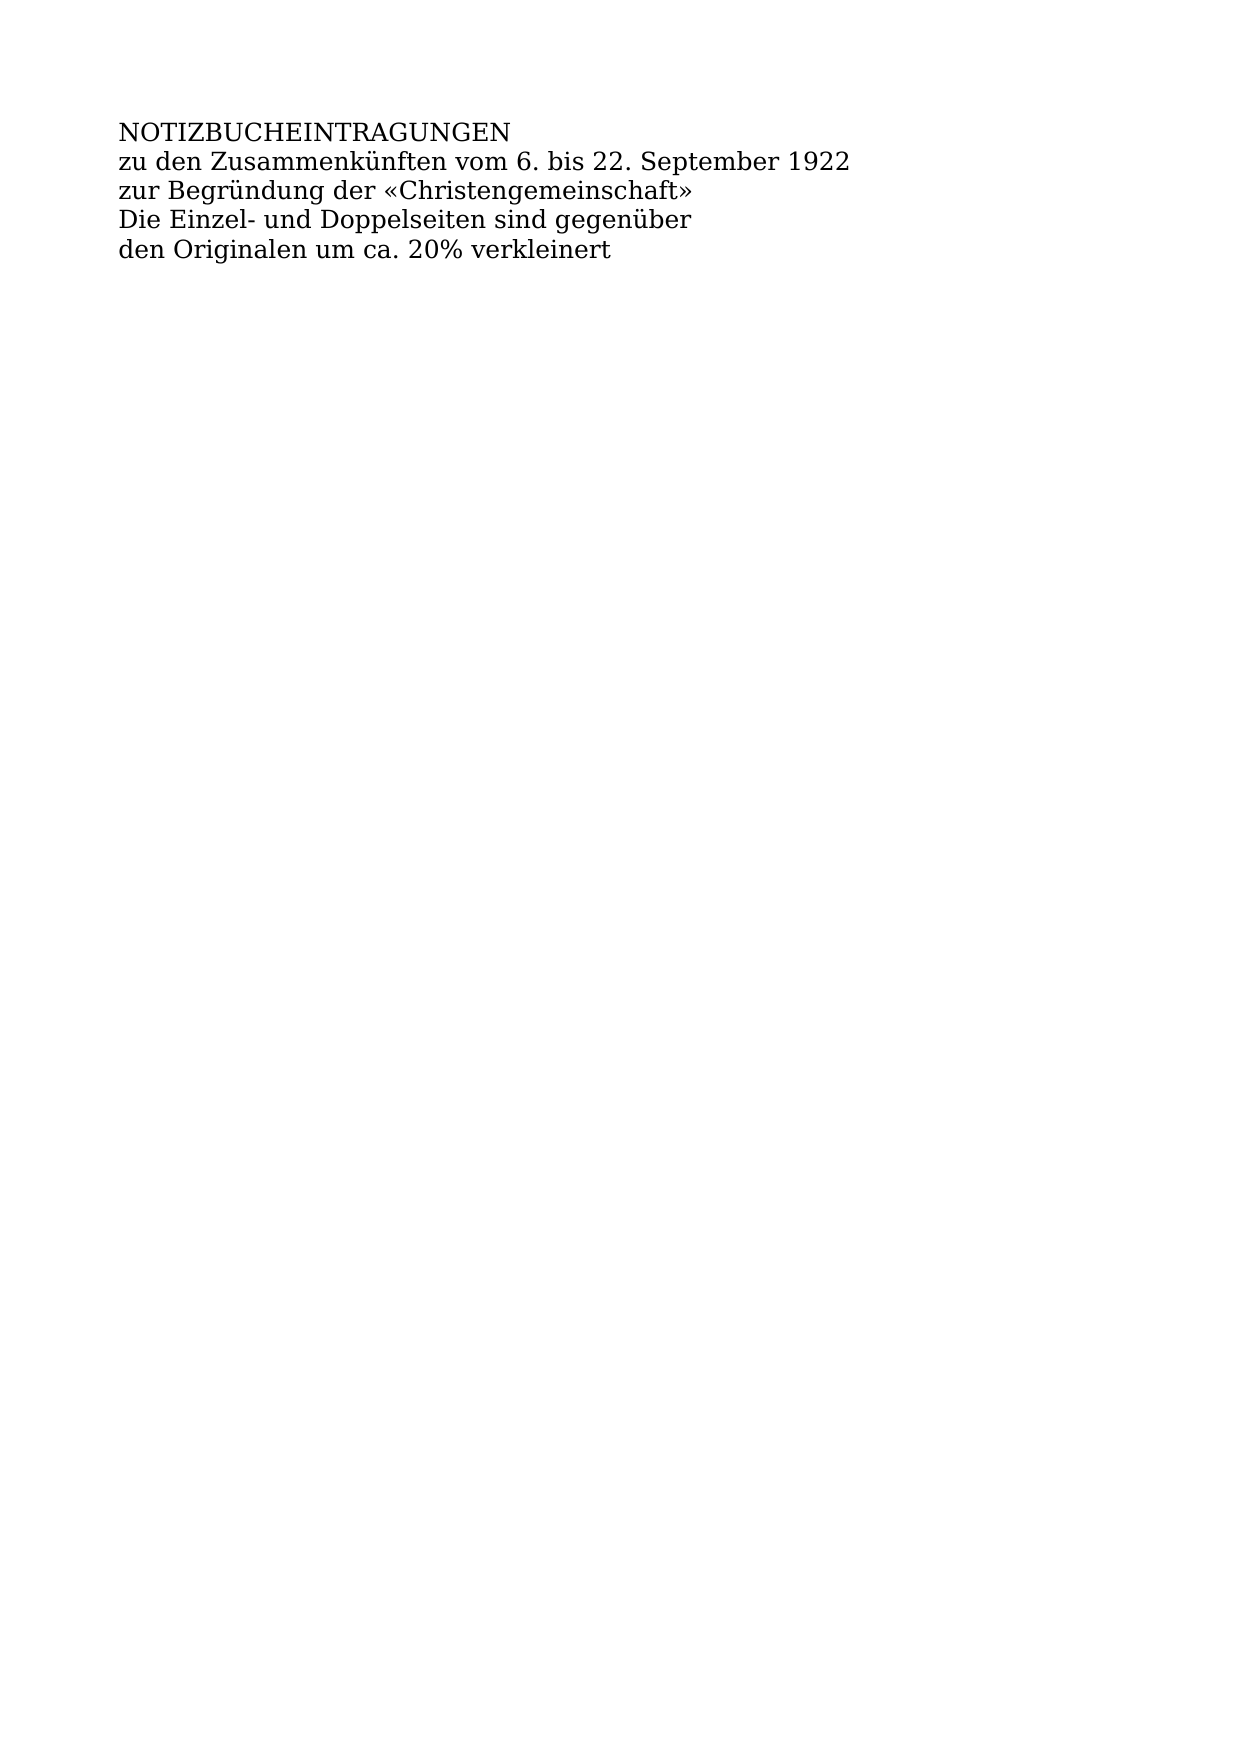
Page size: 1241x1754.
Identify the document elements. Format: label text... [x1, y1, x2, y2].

text den Originalen um ca. 20% verkleinert [118, 235, 1122, 264]
text zur Begründung der «Christengemeinschaft» [118, 176, 1122, 206]
text NOTIZBUCHEINTRAGUNGEN [118, 118, 1122, 147]
text zu den Zusammenkünften vom 6. bis 22. September 1922 [118, 147, 1122, 176]
text Die Einzel- und Doppelseiten sind gegenüber [118, 206, 1122, 235]
